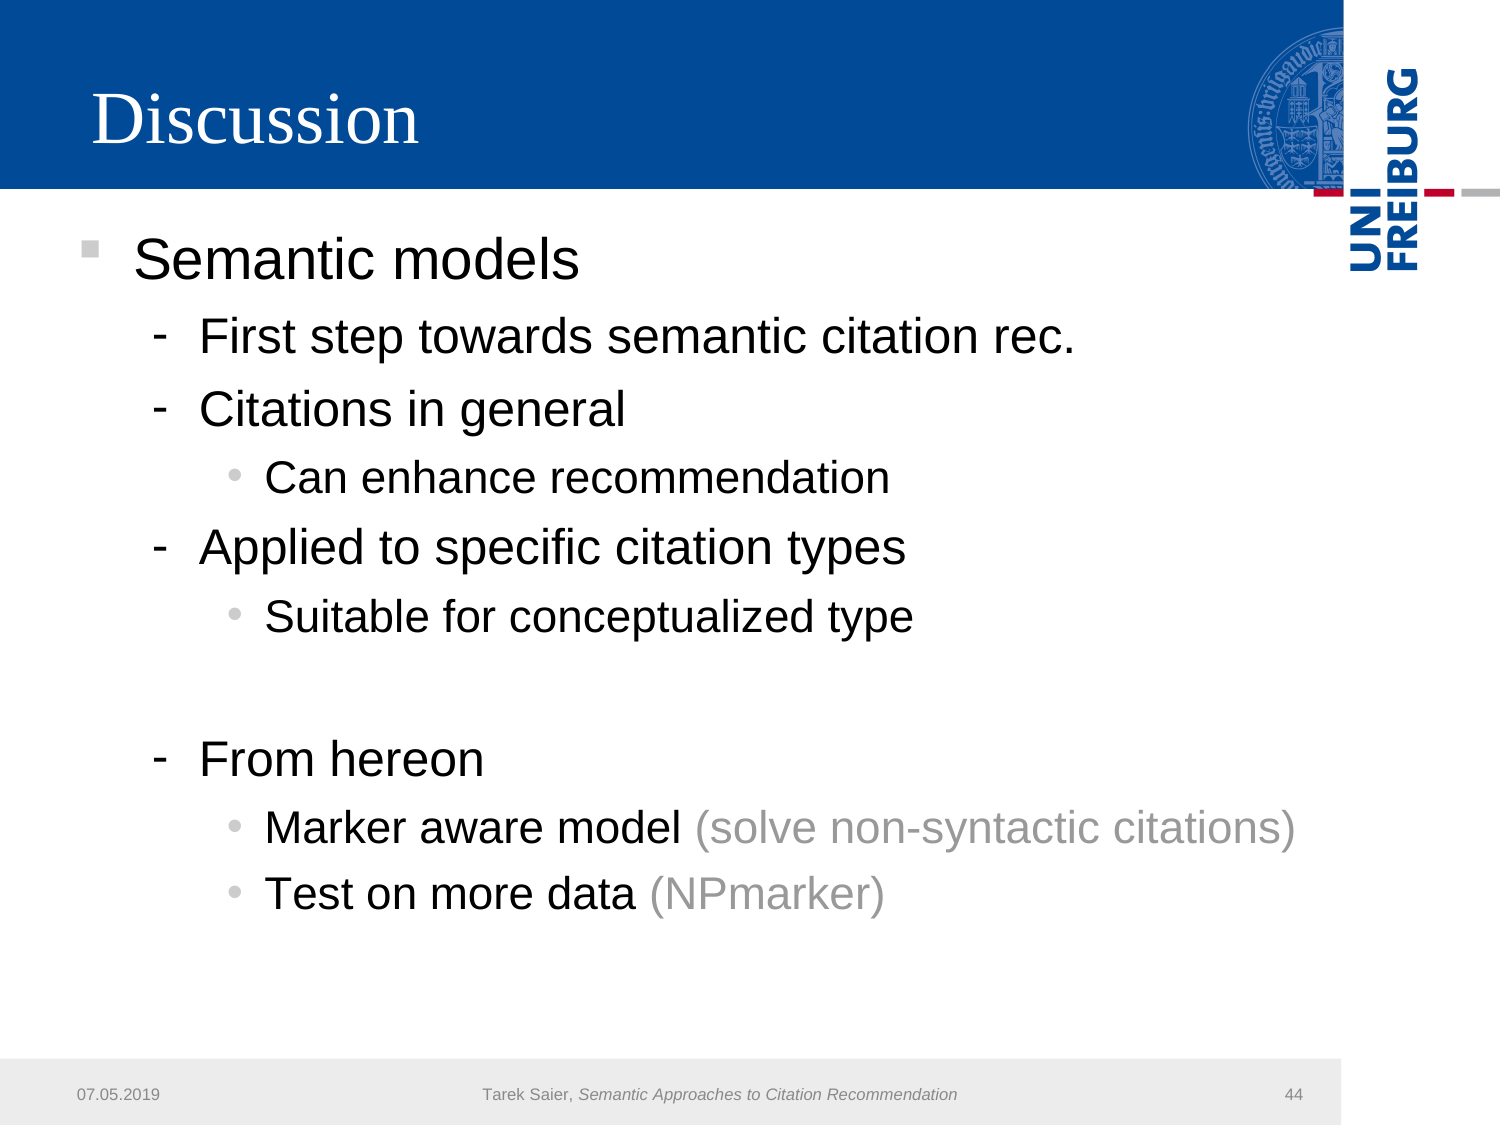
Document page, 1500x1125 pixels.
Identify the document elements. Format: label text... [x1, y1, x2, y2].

title Discussion [76, 49, 1235, 178]
list Semantic models First step towards semantic citation rec. Citations in general Can enhance recommendation Applied to specific citation types Suitable for conceptualized type From hereon Marker aware model (solve non-syntactic citations) Test on more data (NPmarker) [76, 221, 1341, 1009]
picture [0, 0, 1500, 271]
